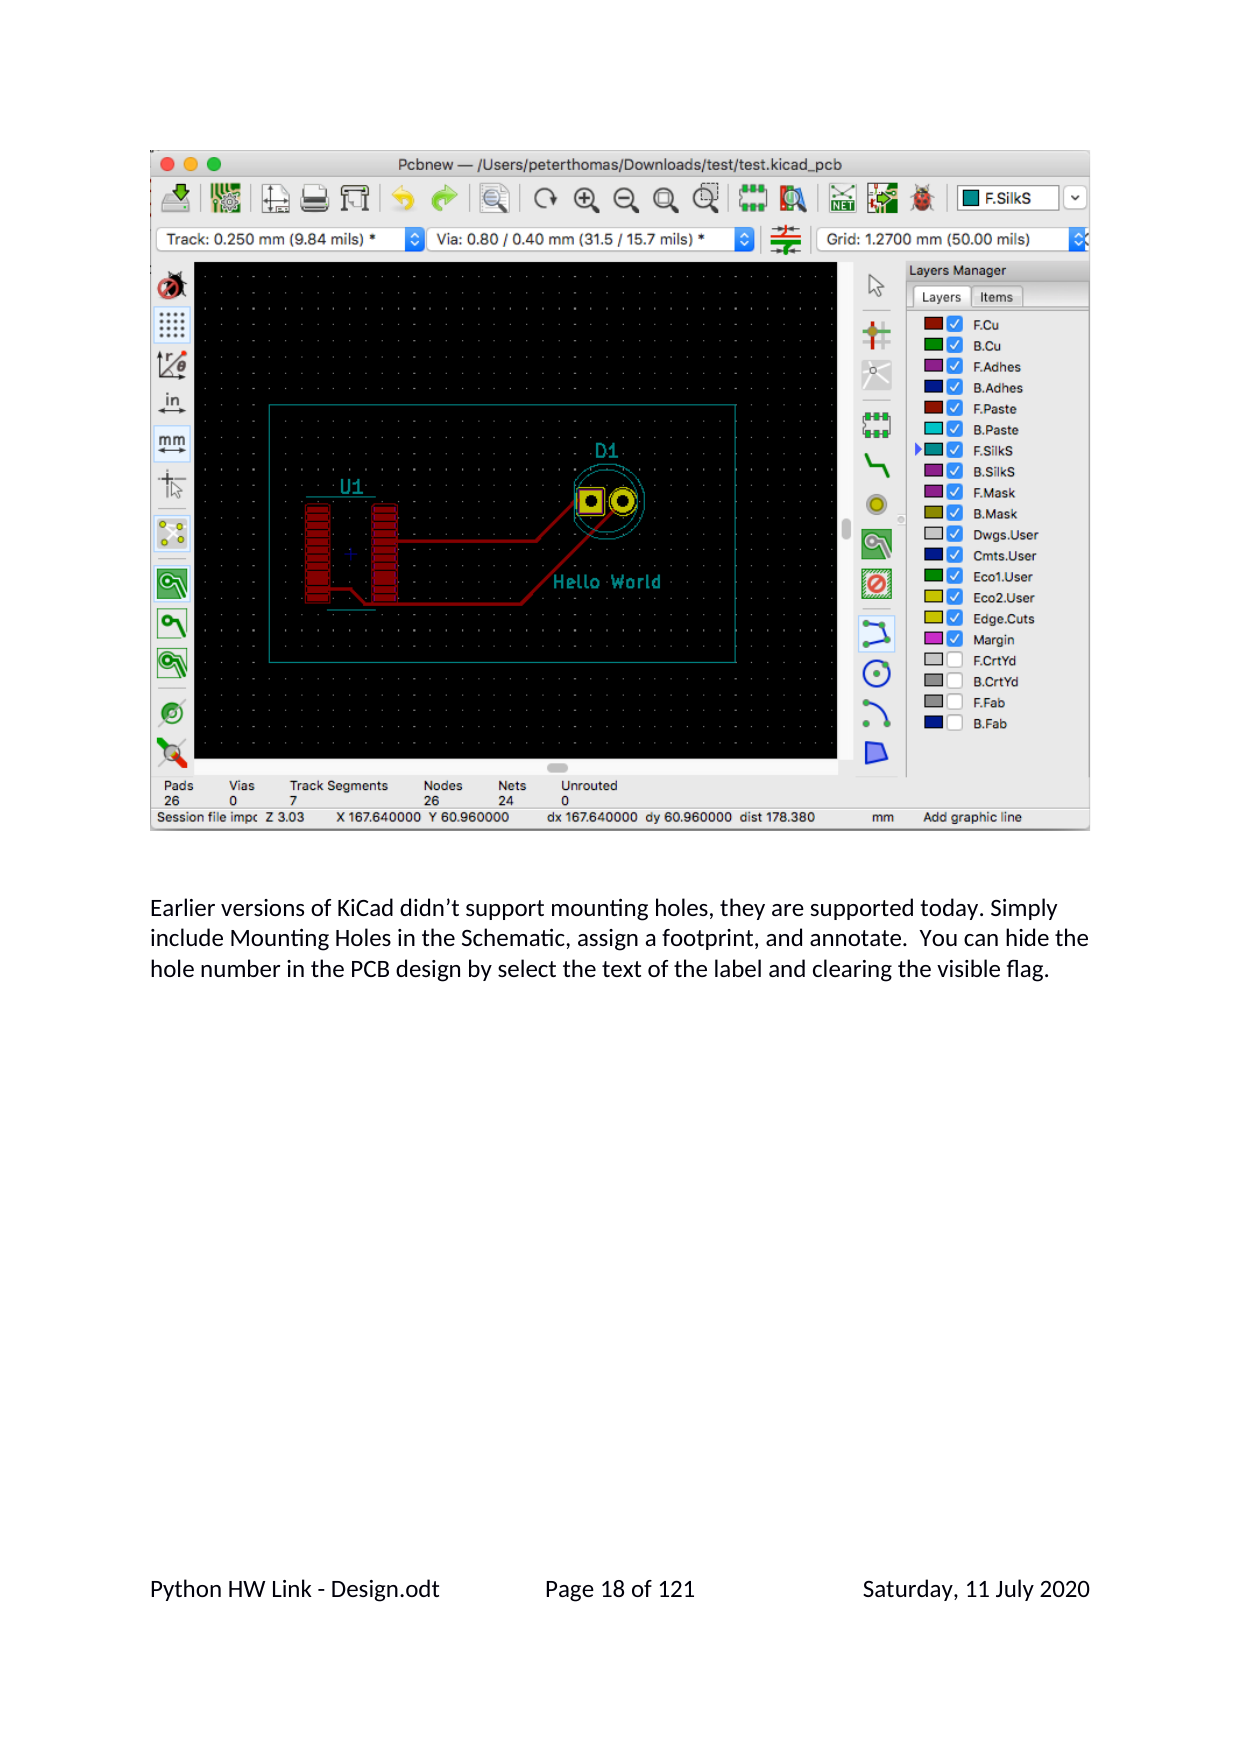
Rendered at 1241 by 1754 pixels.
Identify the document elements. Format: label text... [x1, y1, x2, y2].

text Earlier versions of KiCad didn’t support mounting holes, they are supported today. Simply include Mounting Holes in the Schematic, assign a footprint, and annotate. You can hide the hole number in the PCB design by select the text of the label and clearing the visible flag. [150, 892, 1090, 983]
picture [150, 150, 1091, 831]
